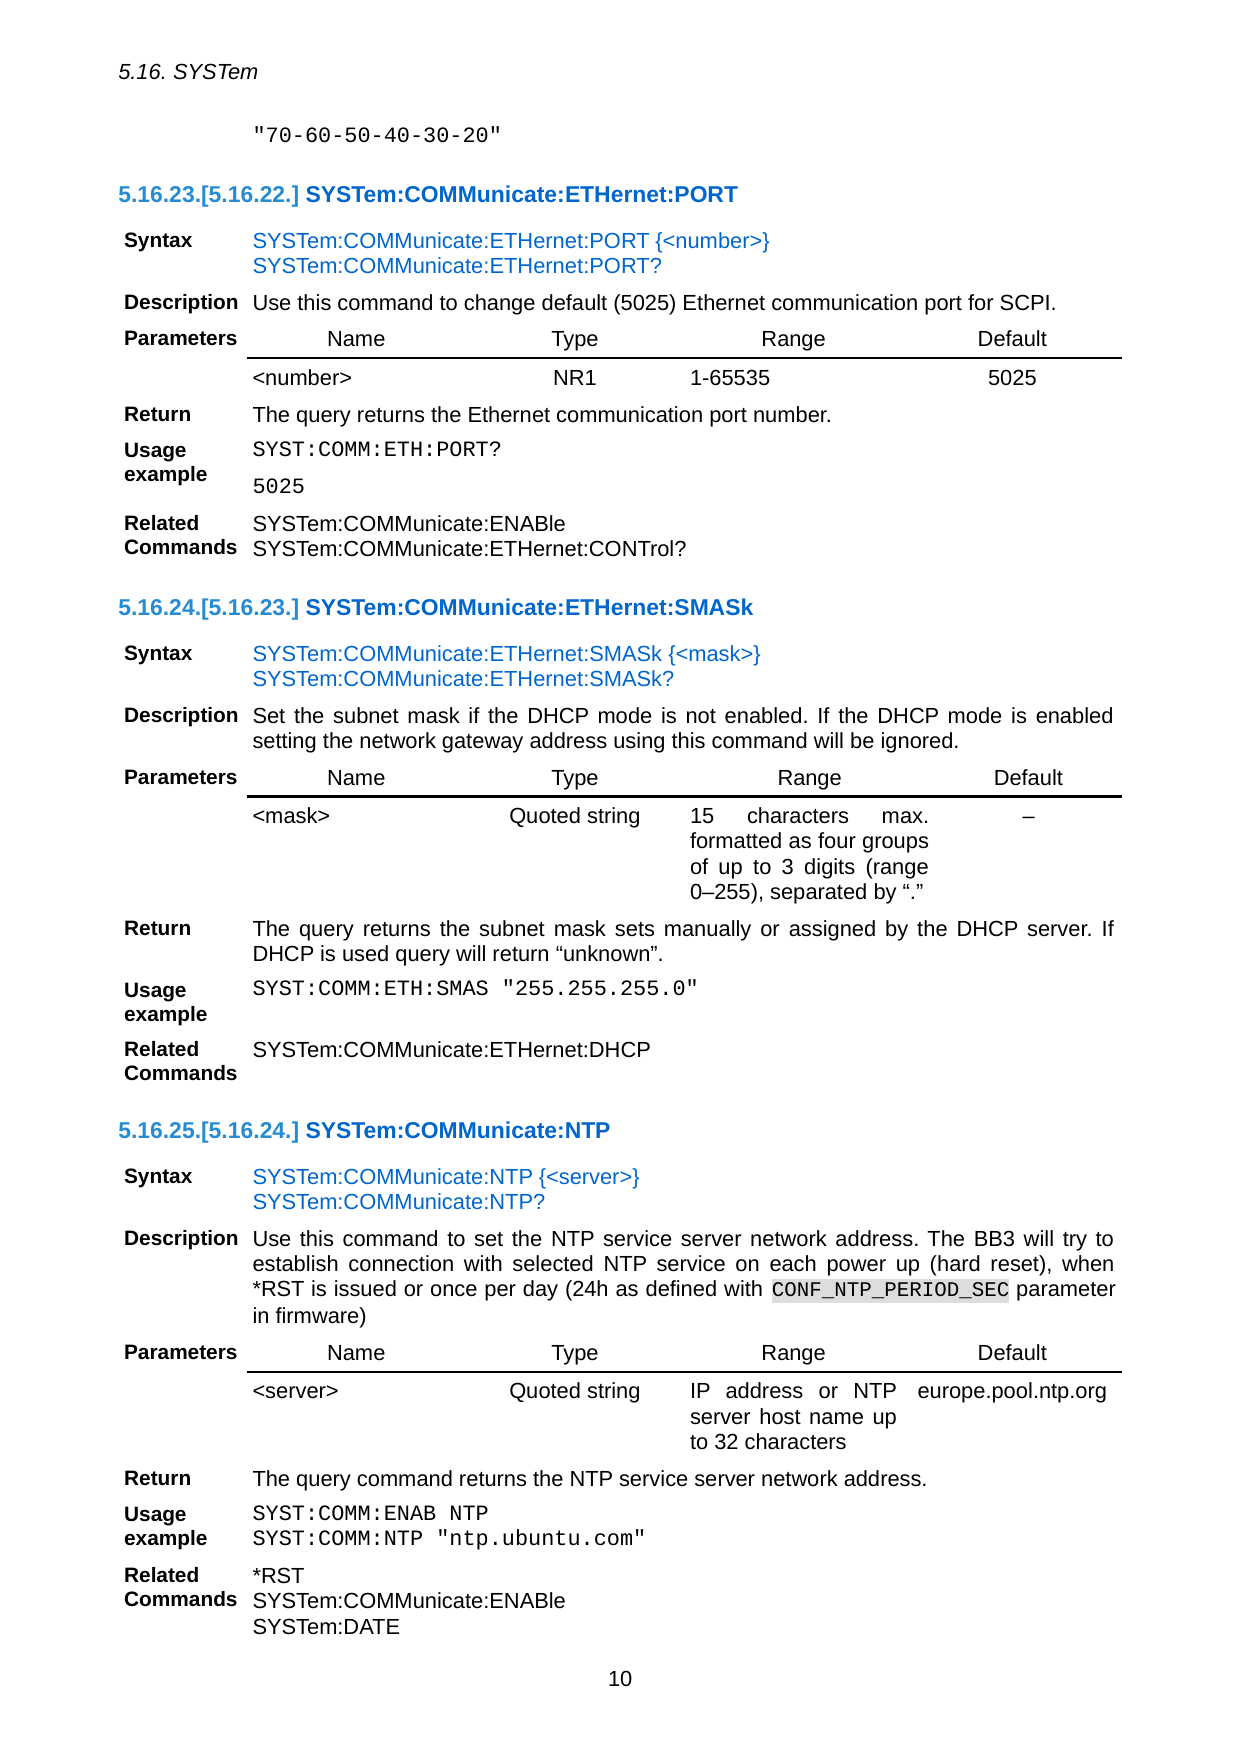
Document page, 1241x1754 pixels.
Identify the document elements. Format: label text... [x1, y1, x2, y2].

table_cell Default [903, 1334, 1122, 1371]
table_cell SYST:COMM:ETH:PORT? 5025 [247, 433, 1122, 505]
table_cell Usage example [118, 972, 247, 1031]
table_cell SYSTem:COMMunicate:ENABle SYSTem:COMMunicate:ETHernet:CONTrol? [247, 505, 1122, 567]
table_cell <mask> [247, 798, 465, 910]
subtitle SYSTem:COMMunicate:ETHernet:PORT [118, 181, 1122, 207]
table_cell Quoted string [465, 798, 684, 910]
table_cell Name [247, 321, 465, 357]
table_cell 1-65535 [684, 359, 903, 396]
table_cell Set the subnet mask if the DHCP mode is not enabled. If the DHCP mode is enabled setting the network gateway address using this command will be ignored. [247, 697, 1122, 759]
table_cell SYSTem:COMMunicate:ETHernet:DHCP [247, 1031, 1122, 1090]
table_cell Parameters [118, 1334, 247, 1460]
table_header Syntax [118, 222, 247, 284]
subtitle SYSTem:COMMunicate:NTP [118, 1117, 1122, 1143]
table_cell Return [118, 910, 247, 972]
table_header Syntax [118, 635, 247, 697]
table_cell 15 characters max. formatted as four groups of up to 3 digits (range 0–255), separated by “.” [684, 798, 935, 910]
table_cell <server> [247, 1373, 465, 1460]
table_cell europe.pool.ntp.org [903, 1373, 1122, 1460]
table_cell SYST:COMM:ENAB NTP SYST:COMM:NTP "ntp.ubuntu.com" [247, 1496, 1122, 1557]
table_cell Use this command to set the NTP service server network address. The BB3 will try to establish connection with selected NTP service on each power up (hard reset), when *RST is issued or once per day (24h as defined with CONF_NTP_PERIOD_SEC parameter in firmware) [247, 1220, 1122, 1334]
table_cell Type [465, 1334, 684, 1371]
table_cell SYST:COMM:ETH:SMAS "255.255.255.0" [247, 972, 1122, 1031]
table_cell Return [118, 396, 247, 433]
table_cell Description [118, 1220, 247, 1334]
table_cell Default [935, 759, 1122, 795]
table_cell Name [247, 759, 465, 795]
table_header SYSTem:COMMunicate:NTP {<server>} SYSTem:COMMunicate:NTP? [247, 1158, 1122, 1220]
table_cell Usage example [118, 1496, 247, 1557]
table_header Syntax [118, 1158, 247, 1220]
table_cell <number> [247, 359, 465, 396]
table_cell Related Commands [118, 505, 247, 567]
table_cell Use this command to change default (5025) Ethernet communication port for SCPI. [247, 284, 1122, 321]
table_cell The query command returns the NTP service server network address. [247, 1460, 1122, 1496]
table_cell Type [465, 321, 684, 357]
table_cell Return [118, 1460, 247, 1496]
table_cell Related Commands [118, 1558, 247, 1648]
table_cell IP address or NTP server host name up to 32 characters [684, 1373, 903, 1460]
table_cell Parameters [118, 759, 247, 910]
table_cell Default [903, 321, 1122, 357]
table_cell Description [118, 284, 247, 321]
table_cell NR1 [465, 359, 684, 396]
table_cell [118, 106, 247, 154]
table_cell Usage example [118, 433, 247, 505]
table_cell 5025 [903, 359, 1122, 396]
table_cell Quoted string [465, 1373, 684, 1460]
table_cell Parameters [118, 321, 247, 396]
subtitle SYSTem:COMMunicate:ETHernet:SMASk [118, 594, 1122, 620]
table_cell *RST SYSTem:COMMunicate:ENABle SYSTem:DATE [247, 1558, 1122, 1648]
table_cell – [935, 798, 1122, 910]
table_cell Type [465, 759, 684, 795]
table_cell Range [684, 1334, 903, 1371]
table_cell Range [684, 321, 903, 357]
table_cell Range [684, 759, 935, 795]
table_cell The query returns the Ethernet communication port number. [247, 396, 1122, 433]
table_header SYSTem:COMMunicate:ETHernet:SMASk {<mask>} SYSTem:COMMunicate:ETHernet:SMASk? [247, 635, 1122, 697]
table_cell "70-60-50-40-30-20" [247, 106, 1122, 154]
table_cell The query returns the subnet mask sets manually or assigned by the DHCP server. If DHCP is used query will return “unknown”. [247, 910, 1122, 972]
table_header SYSTem:COMMunicate:ETHernet:PORT {<number>} SYSTem:COMMunicate:ETHernet:PORT? [247, 222, 1122, 284]
table_cell Name [247, 1334, 465, 1371]
table_cell Description [118, 697, 247, 759]
table_cell Related Commands [118, 1031, 247, 1090]
